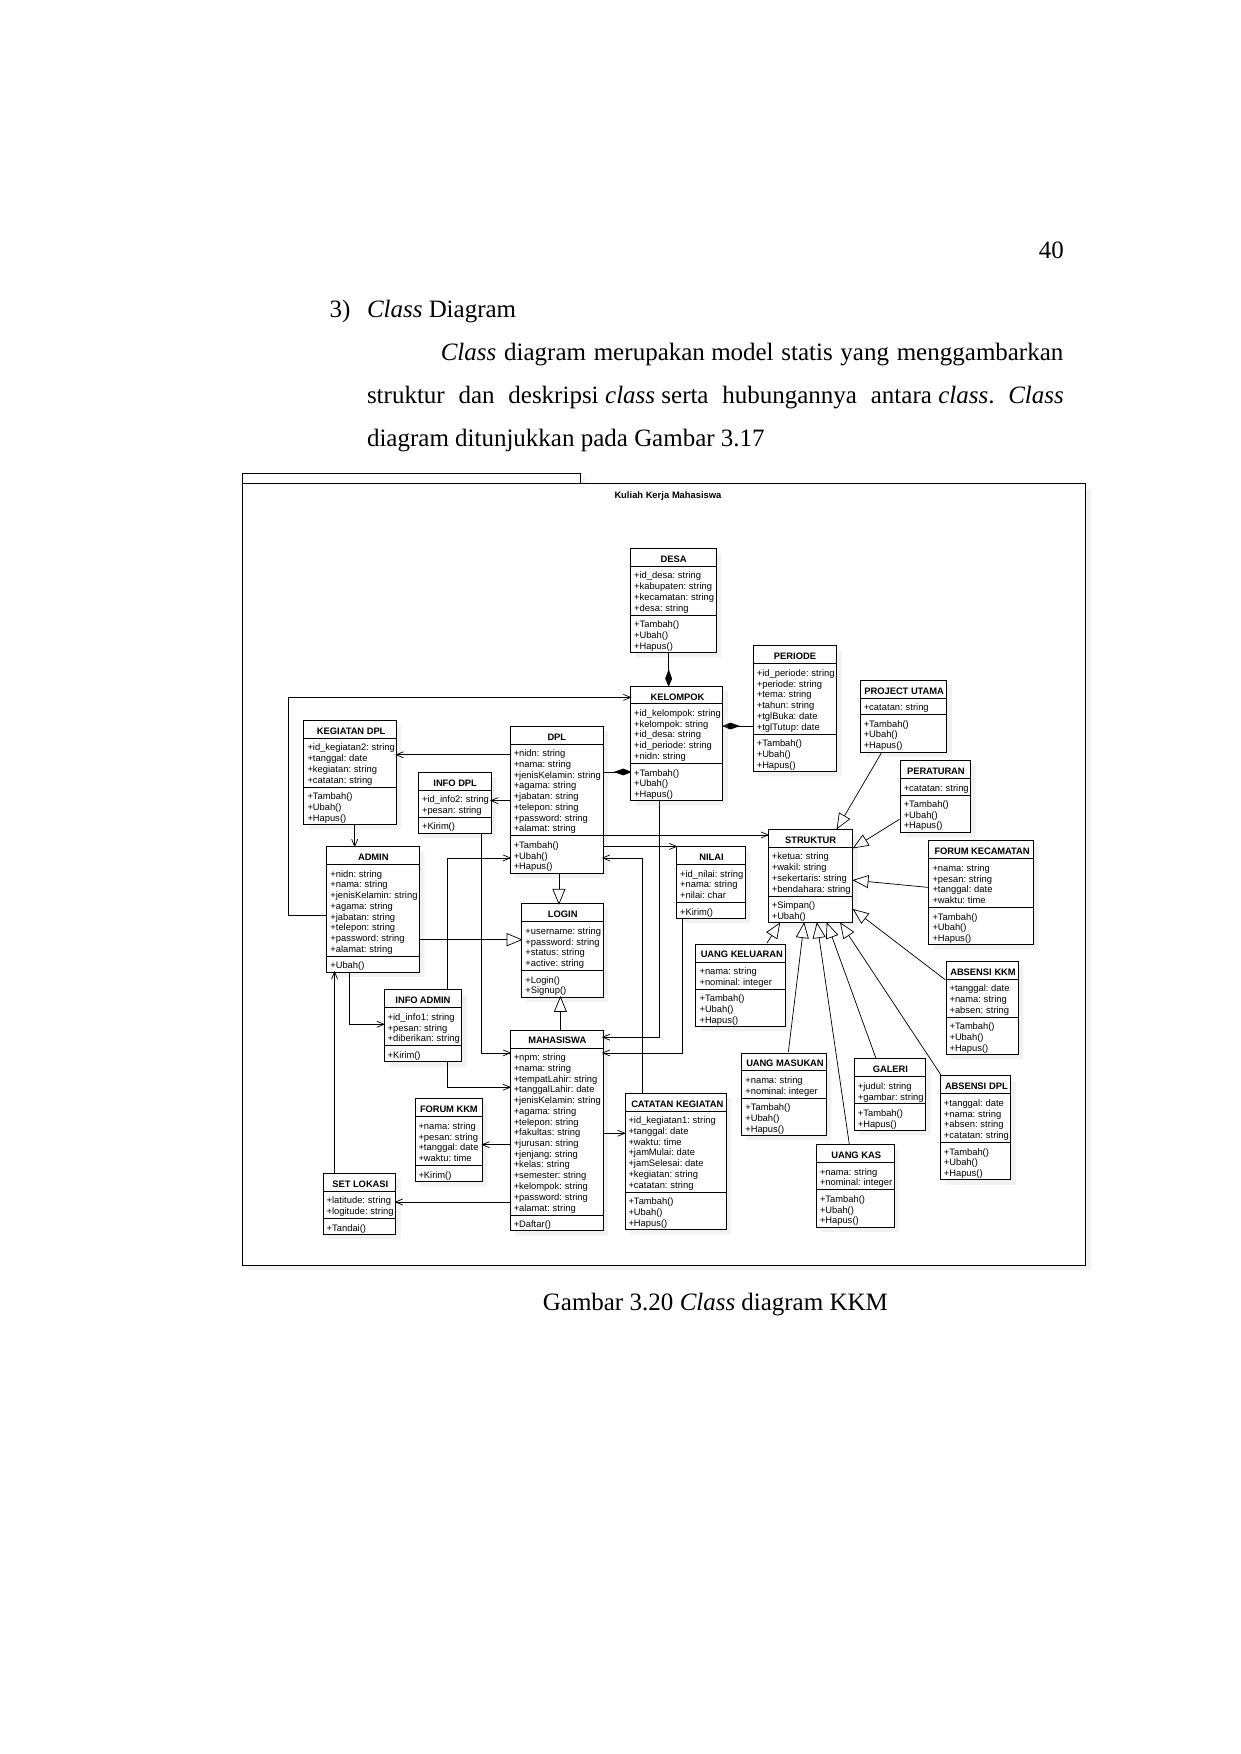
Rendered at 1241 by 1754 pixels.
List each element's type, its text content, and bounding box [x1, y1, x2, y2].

text Gambar 3.20 Class diagram KKM [367, 1271, 1063, 1316]
text [367, 466, 1063, 483]
list Class Diagram [329, 294, 1063, 322]
text Class diagram merupakan model statis yang menggambarkan struktur dan deskripsi class serta hubungannya antara class. Class diagram ditunjukkan pada Gambar 3.17 [367, 337, 1063, 452]
